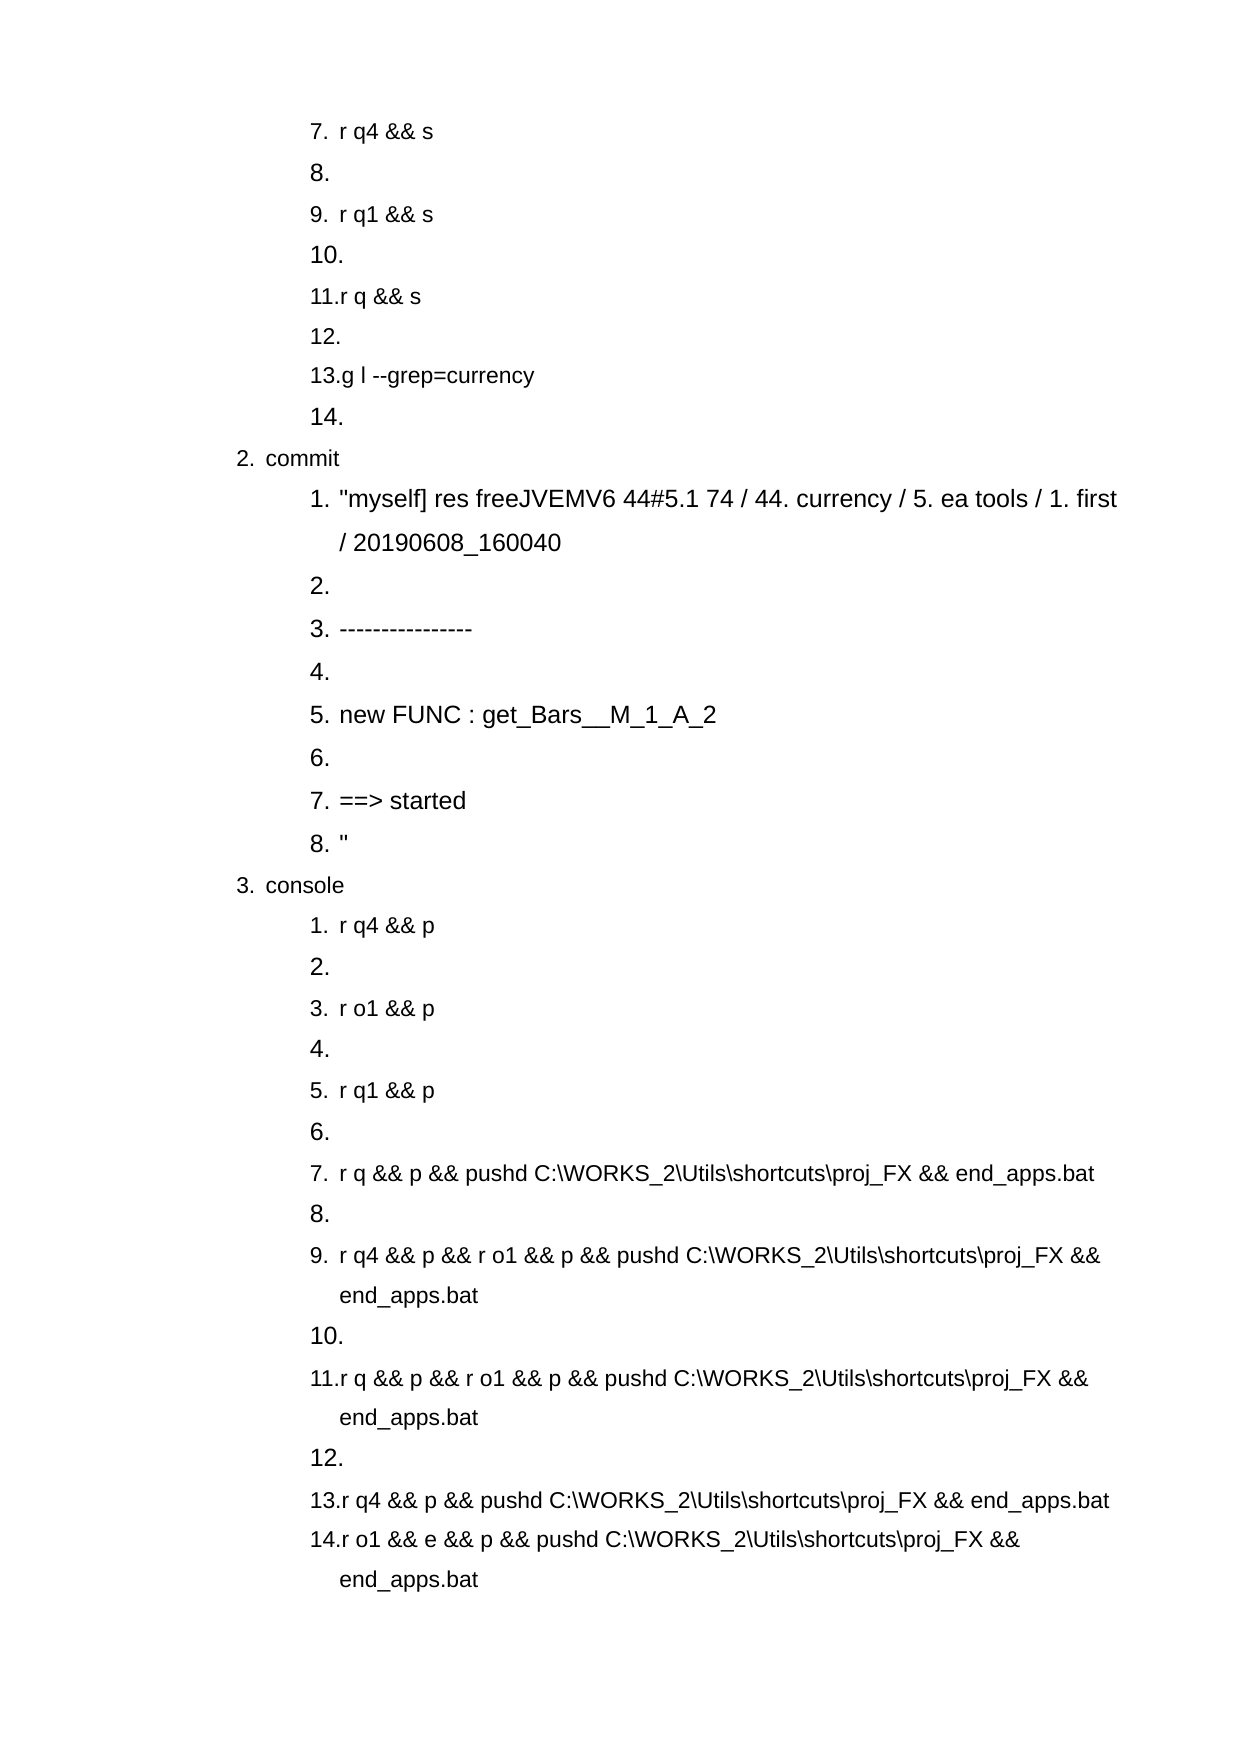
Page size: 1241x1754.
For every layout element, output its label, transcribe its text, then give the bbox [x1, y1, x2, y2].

list r q4 && p && r o1 && p && pushd C:\WORKS_2\Utils\shortcuts\proj_FX && end_apps.bat [309, 1242, 1122, 1308]
list r q4 && s [309, 118, 1122, 144]
list r q1 && p [309, 1077, 1122, 1103]
list r q4 && p [309, 912, 1122, 938]
list " [309, 829, 1122, 858]
list r q4 && p && pushd C:\WORKS_2\Utils\shortcuts\proj_FX && end_apps.bat [309, 1487, 1122, 1513]
list ==> started [309, 786, 1122, 815]
list r q && p && r o1 && p && pushd C:\WORKS_2\Utils\shortcuts\proj_FX && end_apps.bat [309, 1364, 1122, 1430]
list console [236, 872, 1122, 899]
list "myself] res freeJVEMV6 44#5.1 74 / 44. currency / 5. ea tools / 1. first / 20190608_160040 [309, 484, 1122, 556]
list ---------------- [309, 614, 1122, 642]
list r o1 && e && p && pushd C:\WORKS_2\Utils\shortcuts\proj_FX && end_apps.bat [309, 1526, 1122, 1592]
list new FUNC : get_Bars__M_1_A_2 [309, 700, 1122, 729]
list commit [236, 445, 1122, 471]
list r q1 && s [309, 201, 1122, 227]
list r q && p && pushd C:\WORKS_2\Utils\shortcuts\proj_FX && end_apps.bat [309, 1160, 1122, 1186]
list r q && s [309, 283, 1122, 310]
list g l --grep=currency [309, 362, 1122, 389]
list r o1 && p [309, 994, 1122, 1021]
